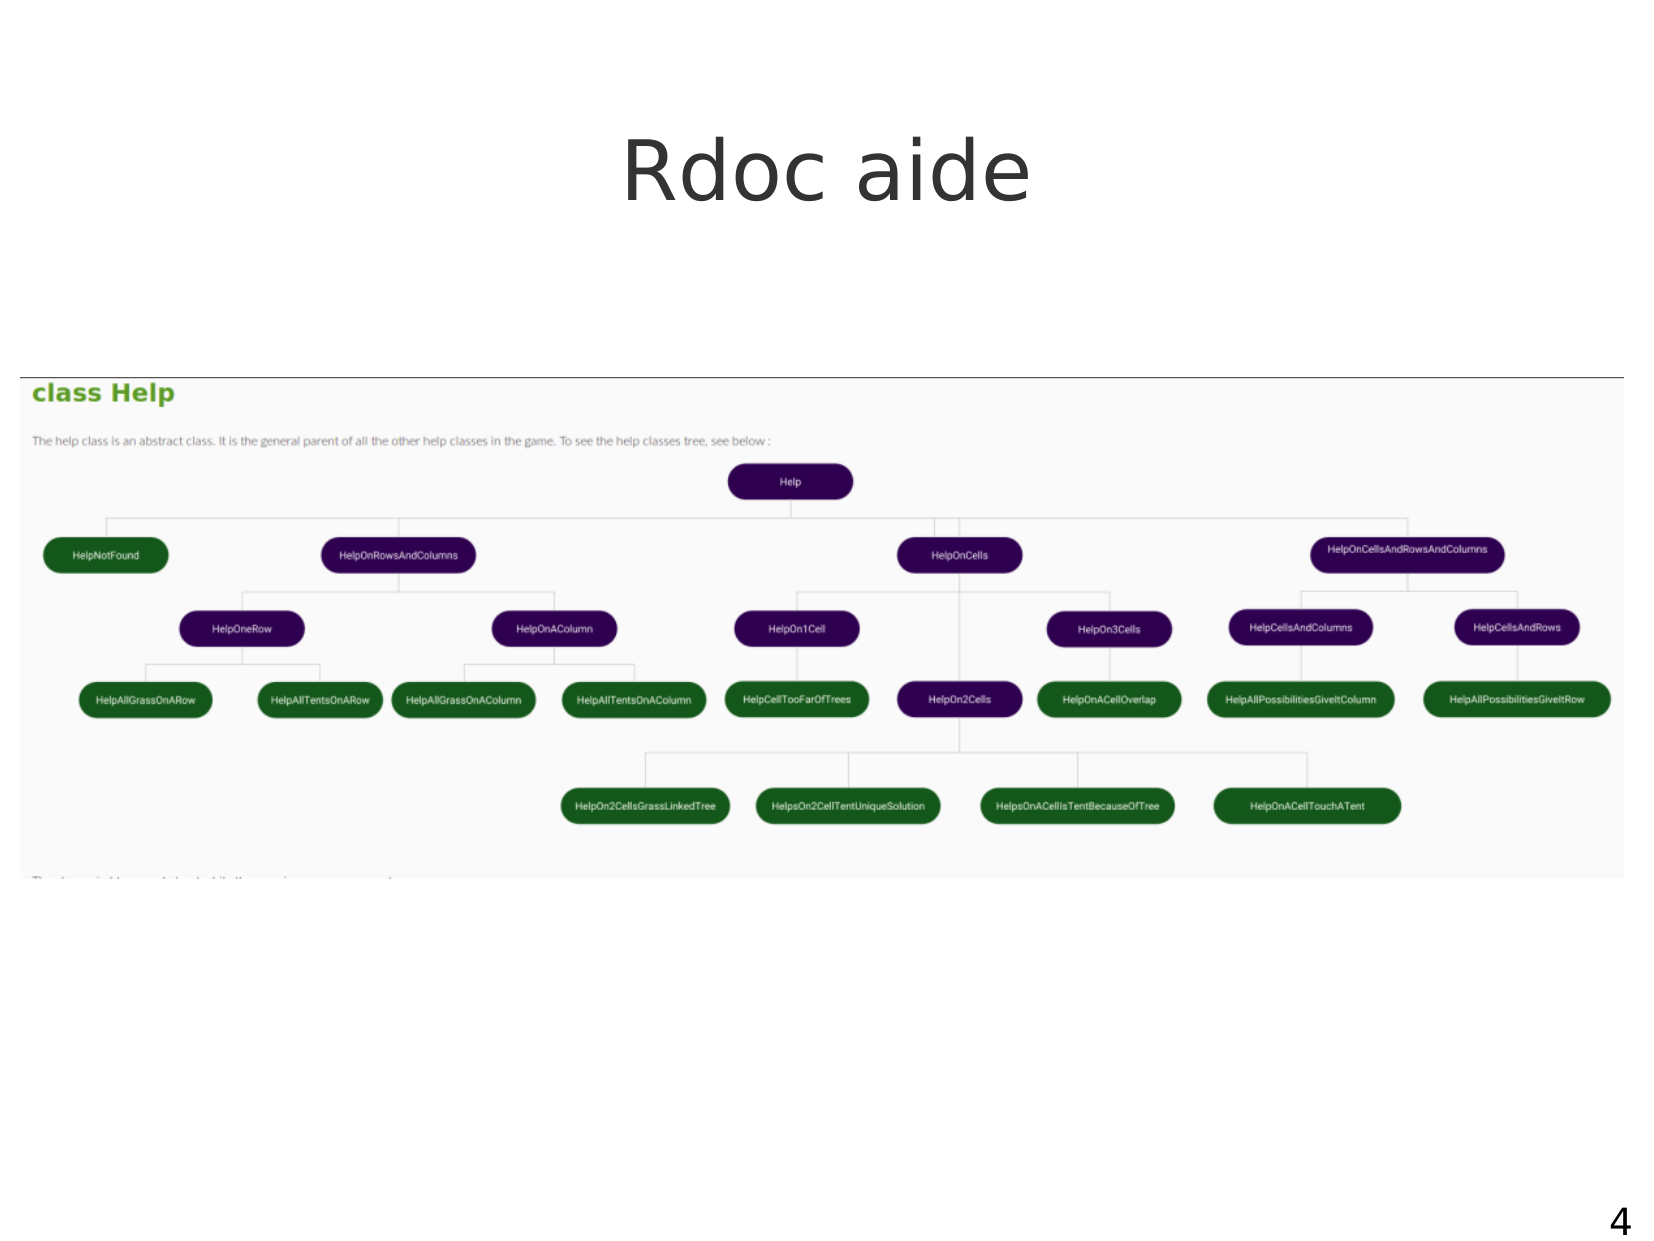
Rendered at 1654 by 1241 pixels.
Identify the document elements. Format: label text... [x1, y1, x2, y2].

text_box 4 [1594, 1192, 1648, 1241]
picture [20, 377, 1624, 879]
title Rdoc aide [114, 73, 1539, 271]
